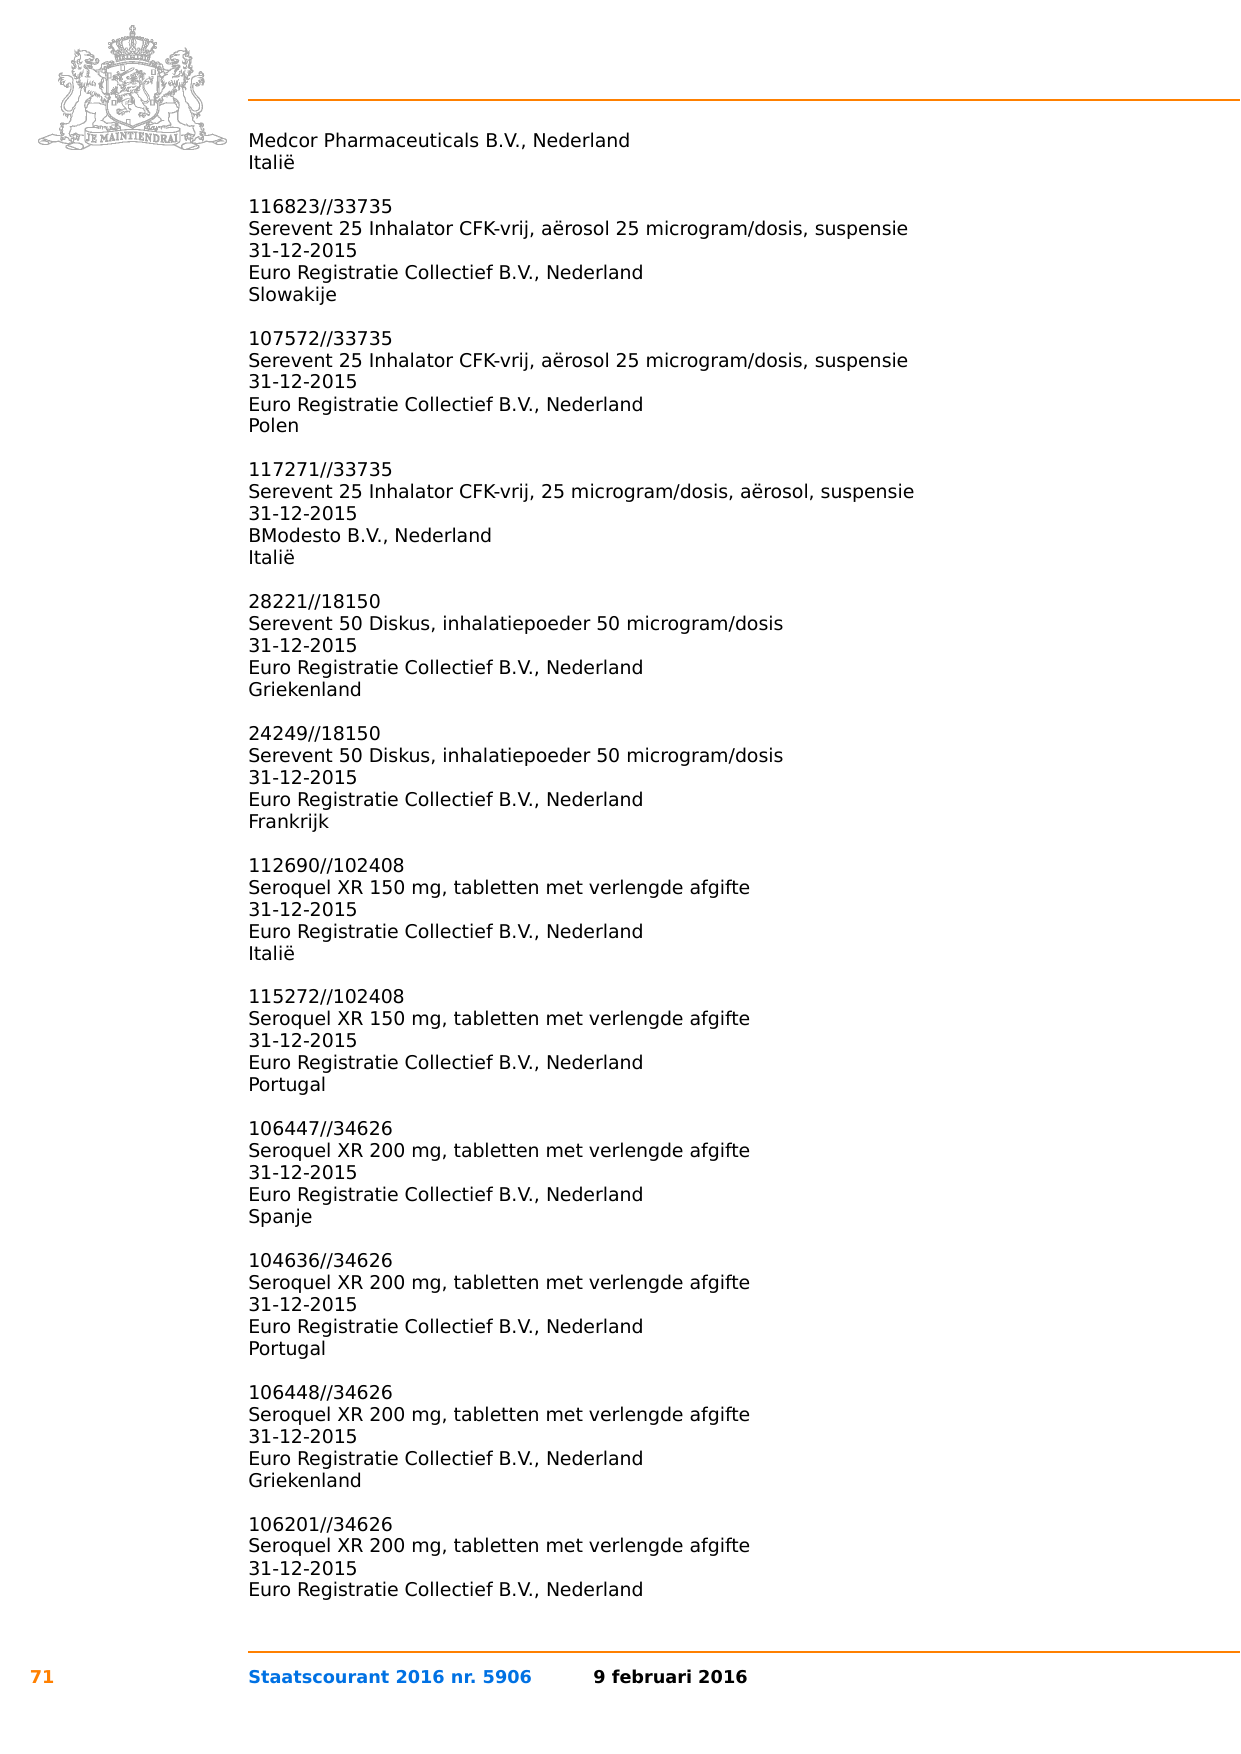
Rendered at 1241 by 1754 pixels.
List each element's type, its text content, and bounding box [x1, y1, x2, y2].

text 115272//102408 [248, 986, 1163, 1008]
text 31-12-2015 [248, 1030, 1163, 1052]
text Euro Registratie Collectief B.V., Nederland [248, 1316, 1163, 1338]
text Euro Registratie Collectief B.V., Nederland [248, 262, 1163, 284]
text Frankrijk [248, 811, 1163, 833]
text Serevent 25 Inhalator CFK-vrij, aërosol 25 microgram/dosis, suspensie [248, 218, 1163, 240]
text Serevent 50 Diskus, inhalatiepoeder 50 microgram/dosis [248, 745, 1163, 767]
text Seroquel XR 200 mg, tabletten met verlengde afgifte [248, 1404, 1163, 1426]
text Euro Registratie Collectief B.V., Nederland [248, 1052, 1163, 1074]
text Seroquel XR 200 mg, tabletten met verlengde afgifte [248, 1140, 1163, 1162]
text 117271//33735 [248, 459, 1163, 481]
text Seroquel XR 200 mg, tabletten met verlengde afgifte [248, 1535, 1163, 1557]
text Serevent 50 Diskus, inhalatiepoeder 50 microgram/dosis [248, 613, 1163, 635]
text BModesto B.V., Nederland [248, 525, 1163, 547]
text Spanje [248, 1206, 1163, 1228]
text Medcor Pharmaceuticals B.V., Nederland [248, 130, 1163, 152]
text 104636//34626 [248, 1250, 1163, 1272]
text 106447//34626 [248, 1118, 1163, 1140]
text Italië [248, 152, 1163, 174]
text 31-12-2015 [248, 767, 1163, 789]
text Portugal [248, 1074, 1163, 1096]
text 31-12-2015 [248, 240, 1163, 262]
text Euro Registratie Collectief B.V., Nederland [248, 789, 1163, 811]
text Seroquel XR 200 mg, tabletten met verlengde afgifte [248, 1272, 1163, 1294]
text Italië [248, 547, 1163, 569]
text 31-12-2015 [248, 898, 1163, 921]
text Griekenland [248, 679, 1163, 701]
text Euro Registratie Collectief B.V., Nederland [248, 1448, 1163, 1469]
text 28221//18150 [248, 591, 1163, 613]
text Serevent 25 Inhalator CFK-vrij, aërosol 25 microgram/dosis, suspensie [248, 349, 1163, 371]
text Euro Registratie Collectief B.V., Nederland [248, 921, 1163, 942]
text Serevent 25 Inhalator CFK-vrij, 25 microgram/dosis, aërosol, suspensie [248, 481, 1163, 503]
text 31-12-2015 [248, 1162, 1163, 1184]
text 31-12-2015 [248, 503, 1163, 525]
text 116823//33735 [248, 196, 1163, 218]
text 31-12-2015 [248, 1294, 1163, 1316]
text Euro Registratie Collectief B.V., Nederland [248, 1579, 1163, 1601]
text Italië [248, 942, 1163, 964]
text 106201//34626 [248, 1513, 1163, 1535]
text Polen [248, 415, 1163, 437]
text Euro Registratie Collectief B.V., Nederland [248, 657, 1163, 679]
text 31-12-2015 [248, 1557, 1163, 1579]
text Euro Registratie Collectief B.V., Nederland [248, 393, 1163, 415]
text 106448//34626 [248, 1382, 1163, 1404]
text Portugal [248, 1338, 1163, 1360]
text Seroquel XR 150 mg, tabletten met verlengde afgifte [248, 877, 1163, 898]
text 31-12-2015 [248, 1426, 1163, 1448]
text 112690//102408 [248, 854, 1163, 877]
picture [38, 25, 227, 150]
text 31-12-2015 [248, 635, 1163, 657]
text Seroquel XR 150 mg, tabletten met verlengde afgifte [248, 1008, 1163, 1030]
text Slowakije [248, 284, 1163, 306]
text Euro Registratie Collectief B.V., Nederland [248, 1184, 1163, 1206]
text Griekenland [248, 1469, 1163, 1492]
text 24249//18150 [248, 723, 1163, 745]
text 107572//33735 [248, 327, 1163, 349]
text 31-12-2015 [248, 371, 1163, 393]
